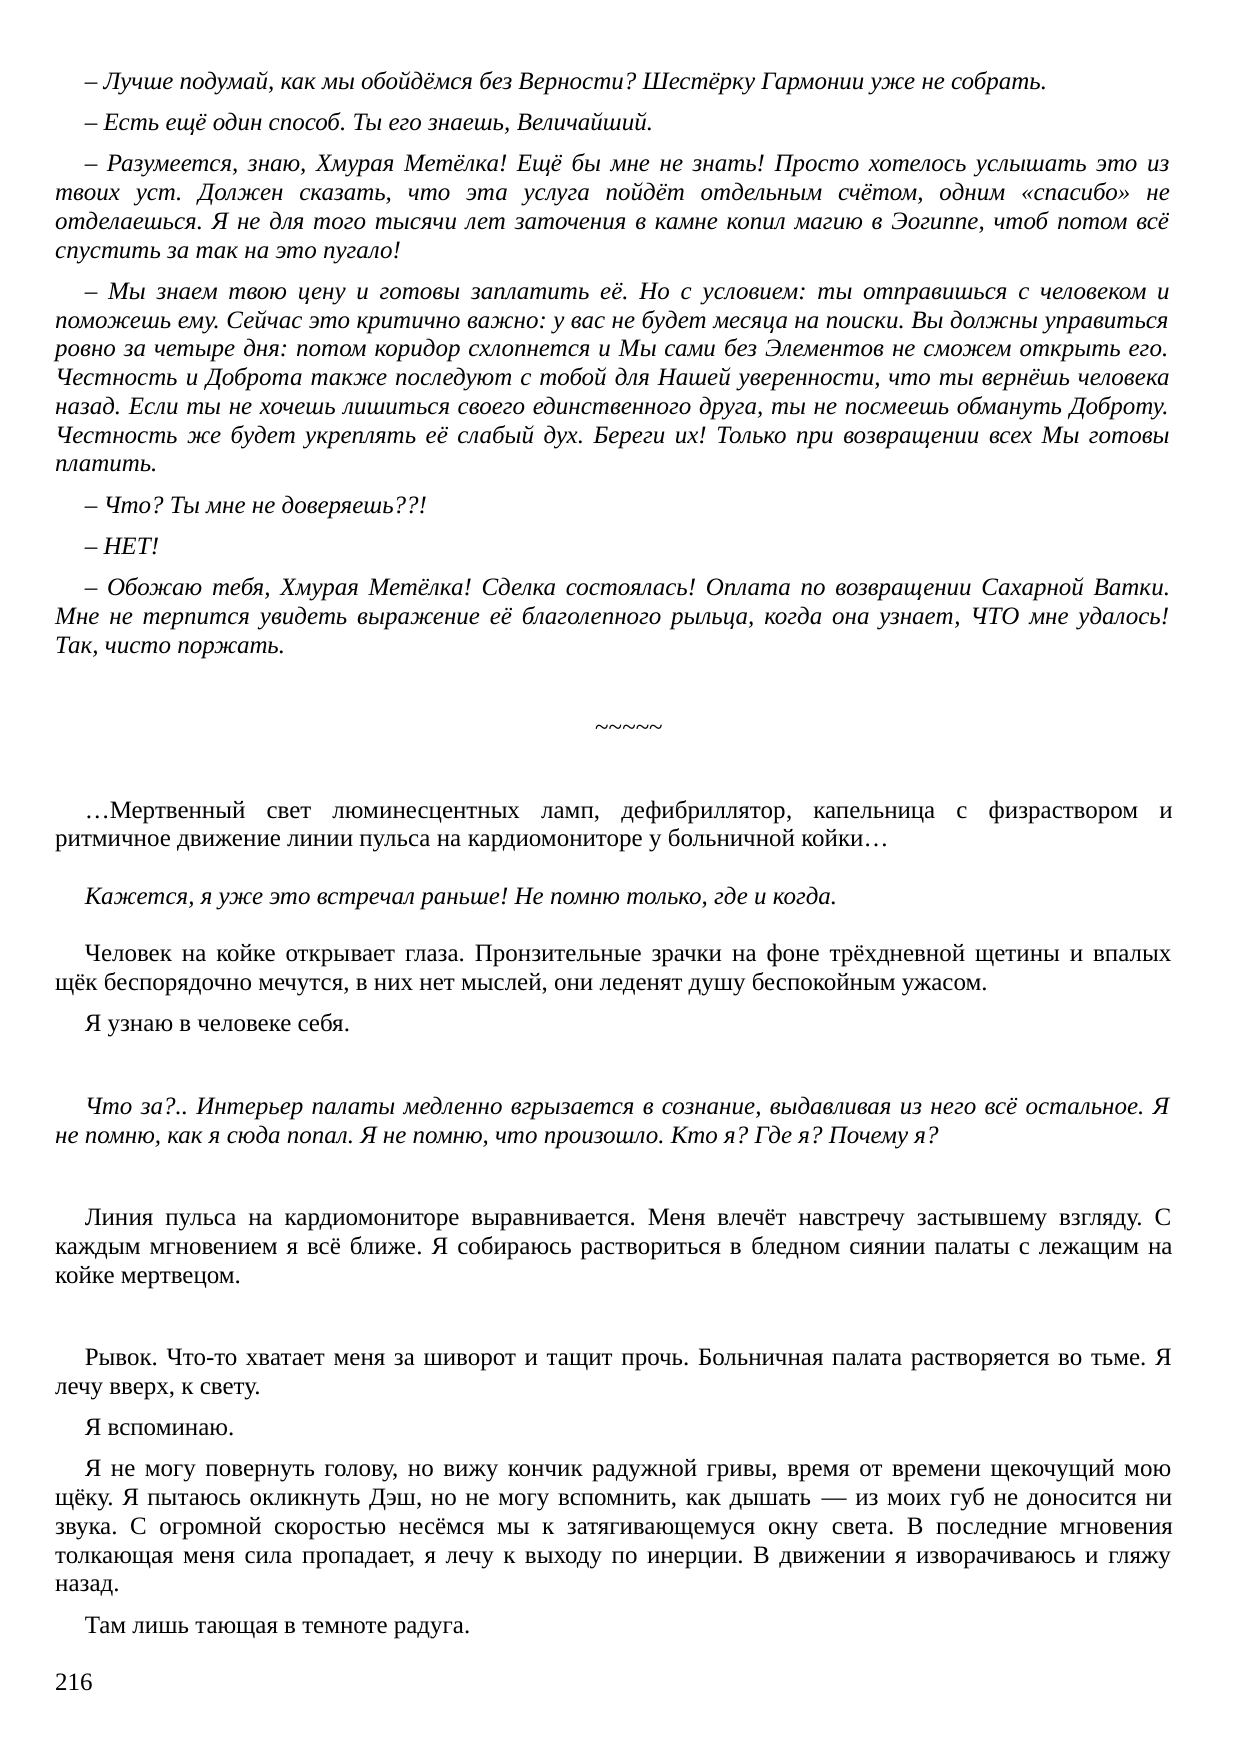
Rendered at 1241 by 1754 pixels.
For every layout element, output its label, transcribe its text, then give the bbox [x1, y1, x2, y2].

text – Есть ещё один способ. Ты его знаешь, Величайший. [55, 107, 1173, 136]
text Человек на койке открывает глаза. Пронзительные зрачки на фоне трёхдневной щетины и впалых щёк беспорядочно мечутся, в них нет мыслей, они леденят душу беспокойным ужасом. [55, 938, 1173, 996]
text Я узнаю в человеке себя. [55, 1008, 1173, 1037]
text Линия пульса на кардиомониторе выравнивается. Меня влечёт навстречу застывшему взгляду. С каждым мгновением я всё ближе. Я собираюсь раствориться в бледном сиянии палаты с лежащим на койке мертвецом. [55, 1202, 1173, 1288]
text – НЕТ! [55, 531, 1173, 560]
text – Разумеется, знаю, Хмурая Метёлка! Ещё бы мне не знать! Просто хотелось услышать это из твоих уст. Должен сказать, что эта услуга пойдёт отдельным счётом, одним «спасибо» не отделаешься. Я не для того тысячи лет заточения в камне копил магию в Эогиппе, чтоб потом всё спустить за так на это пугало! [55, 148, 1173, 263]
text – Мы знаем твою цену и готовы заплатить её. Но с условием: ты отправишься с человеком и поможешь ему. Сейчас это критично важно: у вас не будет месяца на поиски. Вы должны управиться ровно за четыре дня: потом коридор схлопнется и Мы сами без Элементов не сможем открыть его. Честность и Доброта также последуют с тобой для Нашей уверенности, что ты вернёшь человека назад. Если ты не хочешь лишиться своего единственного друга, ты не посмеешь обмануть Доброту. Честность же будет укреплять её слабый дух. Береги их! Только при возвращении всех Мы готовы платить. [55, 276, 1173, 477]
text Кажется, я уже это встречал раньше! Не помню только, где и когда. [55, 881, 1173, 910]
text Рывок. Что-то хватает меня за шиворот и тащит прочь. Больничная палата растворяется во тьме. Я лечу вверх, к свету. [55, 1342, 1173, 1400]
text …Мертвенный свет люминесцентных ламп, дефибриллятор, капельница с физраствором и ритмичное движение линии пульса на кардиомониторе у больничной койки… [55, 795, 1173, 852]
text – Лучше подумай, как мы обойдёмся без Верности? Шестёрку Гармонии уже не собрать. [55, 66, 1173, 95]
text – Обожаю тебя, Хмурая Метёлка! Сделка состоялась! Оплата по возвращении Сахарной Ватки. Мне не терпится увидеть выражение её благолепного рыльца, когда она узнает, ЧТО мне удалось! Так, чисто поржать. [55, 572, 1173, 658]
text Я вспоминаю. [55, 1412, 1173, 1441]
text Я не могу повернуть голову, но вижу кончик радужной гривы, время от времени щекочущий мою щёку. Я пытаюсь окликнуть Дэш, но не могу вспомнить, как дышать — из моих губ не доносится ни звука. С огромной скоростью несёмся мы к затягивающемуся окну света. В последние мгновения толкающая меня сила пропадает, я лечу к выходу по инерции. В движении я изворачиваюсь и гляжу назад. [55, 1453, 1173, 1597]
text Что за?.. Интерьер палаты медленно вгрызается в сознание, выдавливая из него всё остальное. Я не помню, как я сюда попал. Я не помню, что произошло. Кто я? Где я? Почему я? [55, 1091, 1173, 1148]
text – Что? Ты мне не доверяешь??! [55, 490, 1173, 518]
text Там лишь тающая в темноте радуга. [55, 1610, 1173, 1638]
text ~~~~~ [55, 712, 1173, 741]
